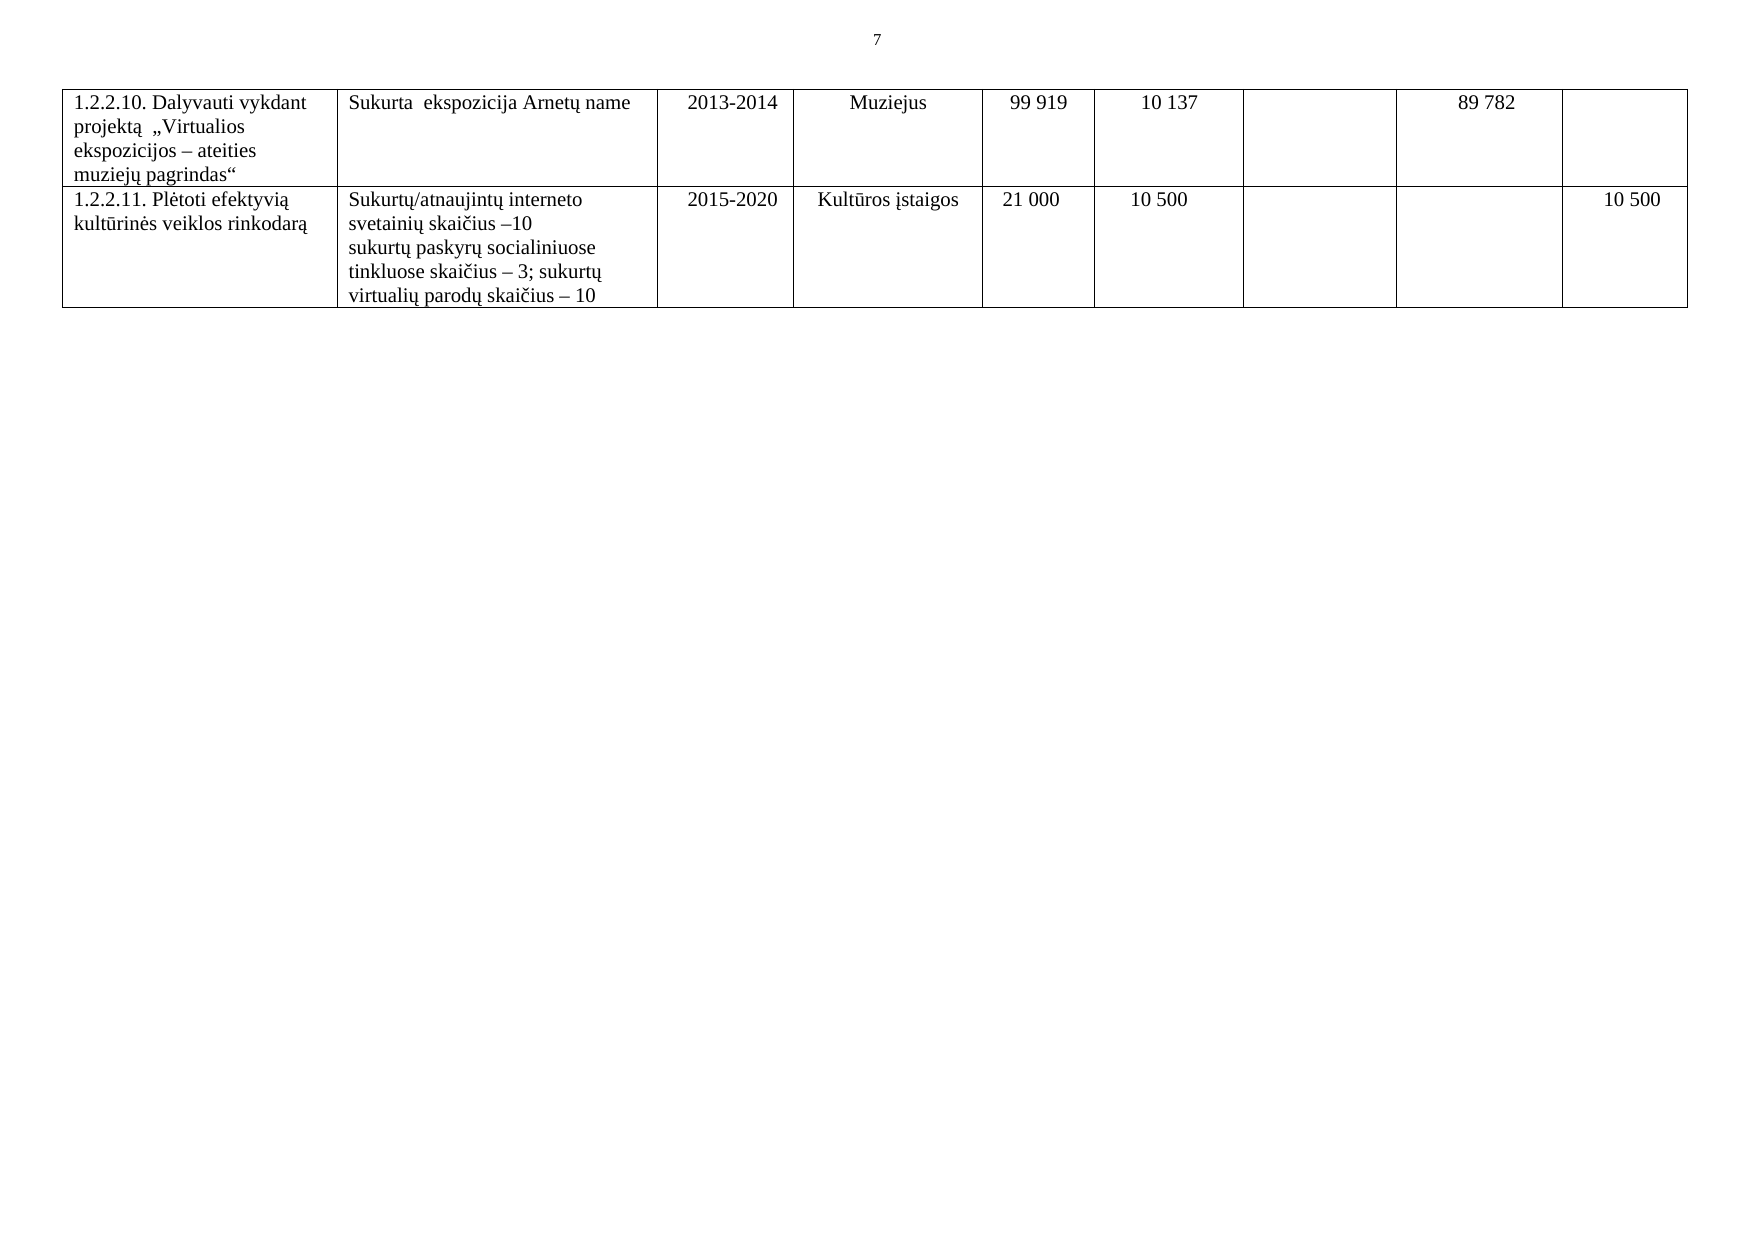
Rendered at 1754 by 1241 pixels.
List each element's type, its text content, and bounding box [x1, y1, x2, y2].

table_cell [1563, 90, 1687, 186]
table_cell [1244, 90, 1396, 186]
table_cell Sukurtų/atnaujintų interneto svetainių skaičius –10 sukurtų paskyrų socialiniuose tinkluose skaičius – 3; sukurtų virtualių parodų skaičius – 10 [338, 187, 657, 307]
table_cell Muziejus [794, 90, 982, 186]
table_cell Kultūros įstaigos [794, 187, 982, 307]
table_cell 10 137 [1095, 90, 1243, 186]
table_cell Sukurta ekspozicija Arnetų name [338, 90, 657, 186]
table_cell [1397, 187, 1562, 307]
table_cell 1.2.2.10. Dalyvauti vykdant projektą „Virtualios ekspozicijos – ateities muziejų pagrindas“ [63, 90, 337, 186]
table_cell 21 000 [983, 187, 1094, 307]
table_cell 99 919 [983, 90, 1094, 186]
table_cell 2015-2020 [658, 187, 793, 307]
table_cell [1244, 187, 1396, 307]
table_cell 2013-2014 [658, 90, 793, 186]
table_cell 10 500 [1563, 187, 1687, 307]
table_cell 89 782 [1397, 90, 1562, 186]
table_cell 10 500 [1095, 187, 1243, 307]
table_cell 1.2.2.11. Plėtoti efektyvią kultūrinės veiklos rinkodarą [63, 187, 337, 307]
